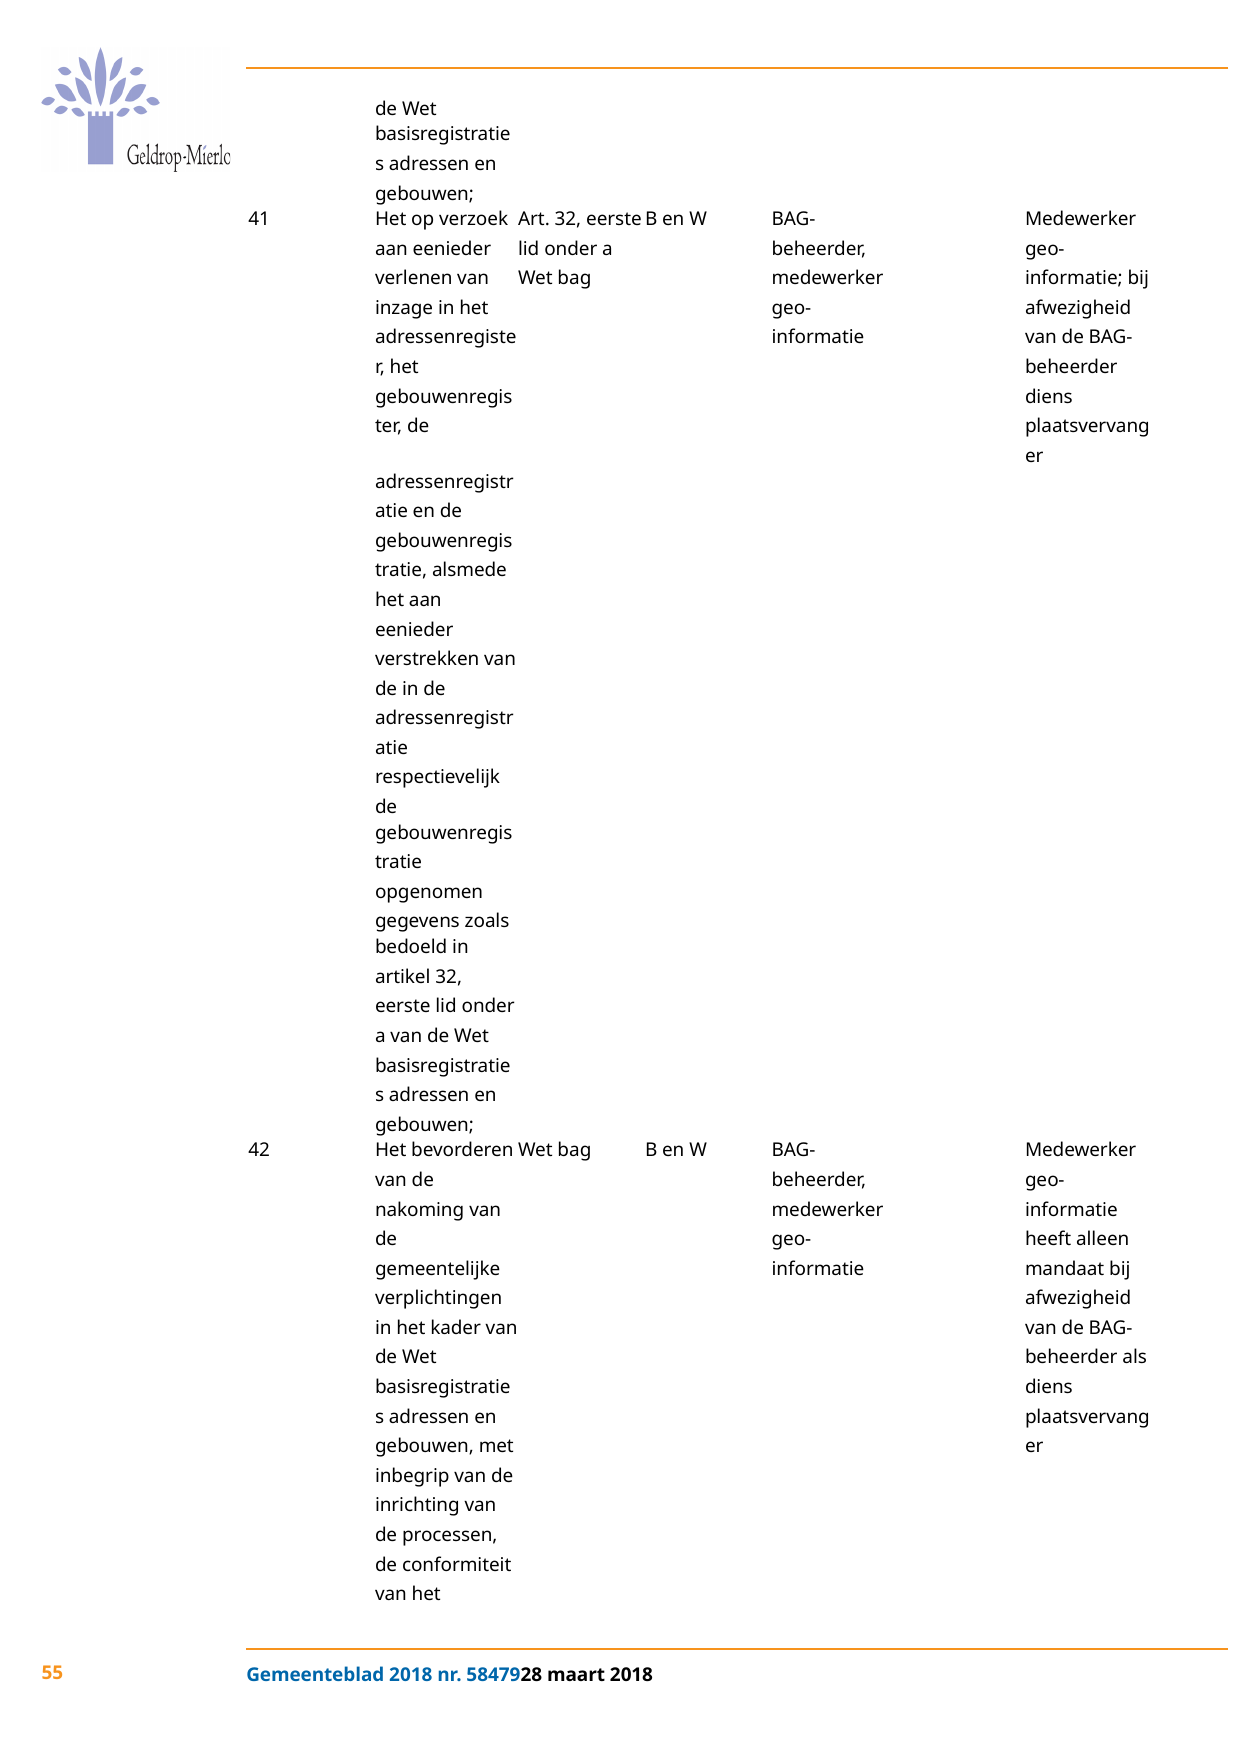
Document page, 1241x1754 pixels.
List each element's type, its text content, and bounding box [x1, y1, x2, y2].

table_cell [771, 934, 898, 1137]
table_cell [518, 95, 645, 121]
table_cell [248, 819, 375, 933]
table_cell B en W [645, 205, 771, 468]
table_cell [645, 121, 771, 205]
table_cell [248, 468, 375, 819]
table_cell [248, 95, 375, 121]
table_cell basisregistraties adressen en gebouwen; [375, 121, 518, 205]
table_cell [248, 121, 375, 205]
table_cell adressenregistratie en de gebouwenregistratie, alsmede het aan eenieder verstrekken van de in de adressenregistratie respectievelijk de [375, 468, 518, 819]
table_cell [771, 819, 898, 933]
table_cell [771, 121, 898, 205]
table_cell [1025, 95, 1152, 121]
table_cell BAG-beheerder, medewerker geo-informatie [771, 205, 898, 468]
table_cell Medewerker geo-informatie; bij afwezigheid van de BAG-beheerder diens plaatsvervanger [1025, 205, 1152, 468]
table_cell Medewerker geo-informatie heeft alleen mandaat bij afwezigheid van de BAG-beheerder als diens plaatsvervanger [1025, 1137, 1152, 1606]
table_cell [898, 819, 1025, 933]
table_cell [645, 934, 771, 1137]
table_cell [645, 95, 771, 121]
table_cell [898, 121, 1025, 205]
table_cell [771, 468, 898, 819]
table_cell Wet bag [518, 1137, 645, 1606]
table_cell Het op verzoek aan eenieder verlenen van inzage in het adressenregister, het gebouwenregister, de [375, 205, 518, 468]
table_cell 41 [248, 205, 375, 468]
table_cell [518, 121, 645, 205]
table_cell BAG-beheerder, medewerker geo-informatie [771, 1137, 898, 1606]
table_cell de Wet [375, 95, 518, 121]
table_cell Het bevorderen van de nakoming van de gemeentelijke verplichtingen in het kader van de Wet basisregistraties adressen en gebouwen, met inbegrip van de inrichting van de processen, de conformiteit van het [375, 1137, 518, 1606]
table_cell [518, 819, 645, 933]
table_cell [898, 468, 1025, 819]
table_cell [898, 205, 1025, 468]
table_cell gebouwenregistratie opgenomen gegevens zoals [375, 819, 518, 933]
table_cell bedoeld in artikel 32, eerste lid onder a van de Wet basisregistraties adressen en gebouwen; [375, 934, 518, 1137]
table_cell [248, 934, 375, 1137]
table_cell [518, 934, 645, 1137]
table_cell B en W [645, 1137, 771, 1606]
table_cell [898, 934, 1025, 1137]
picture [41, 47, 231, 172]
table_cell [1025, 121, 1152, 205]
table_cell Art. 32, eerste lid onder a Wet bag [518, 205, 645, 468]
table_cell [898, 95, 1025, 121]
table_cell [771, 95, 898, 121]
table_cell [898, 1137, 1025, 1606]
table_cell [1025, 819, 1152, 933]
table_cell [1025, 934, 1152, 1137]
table_cell [645, 819, 771, 933]
table_cell [1025, 468, 1152, 819]
table_cell [645, 468, 771, 819]
table_cell [518, 468, 645, 819]
table_cell 42 [248, 1137, 375, 1606]
